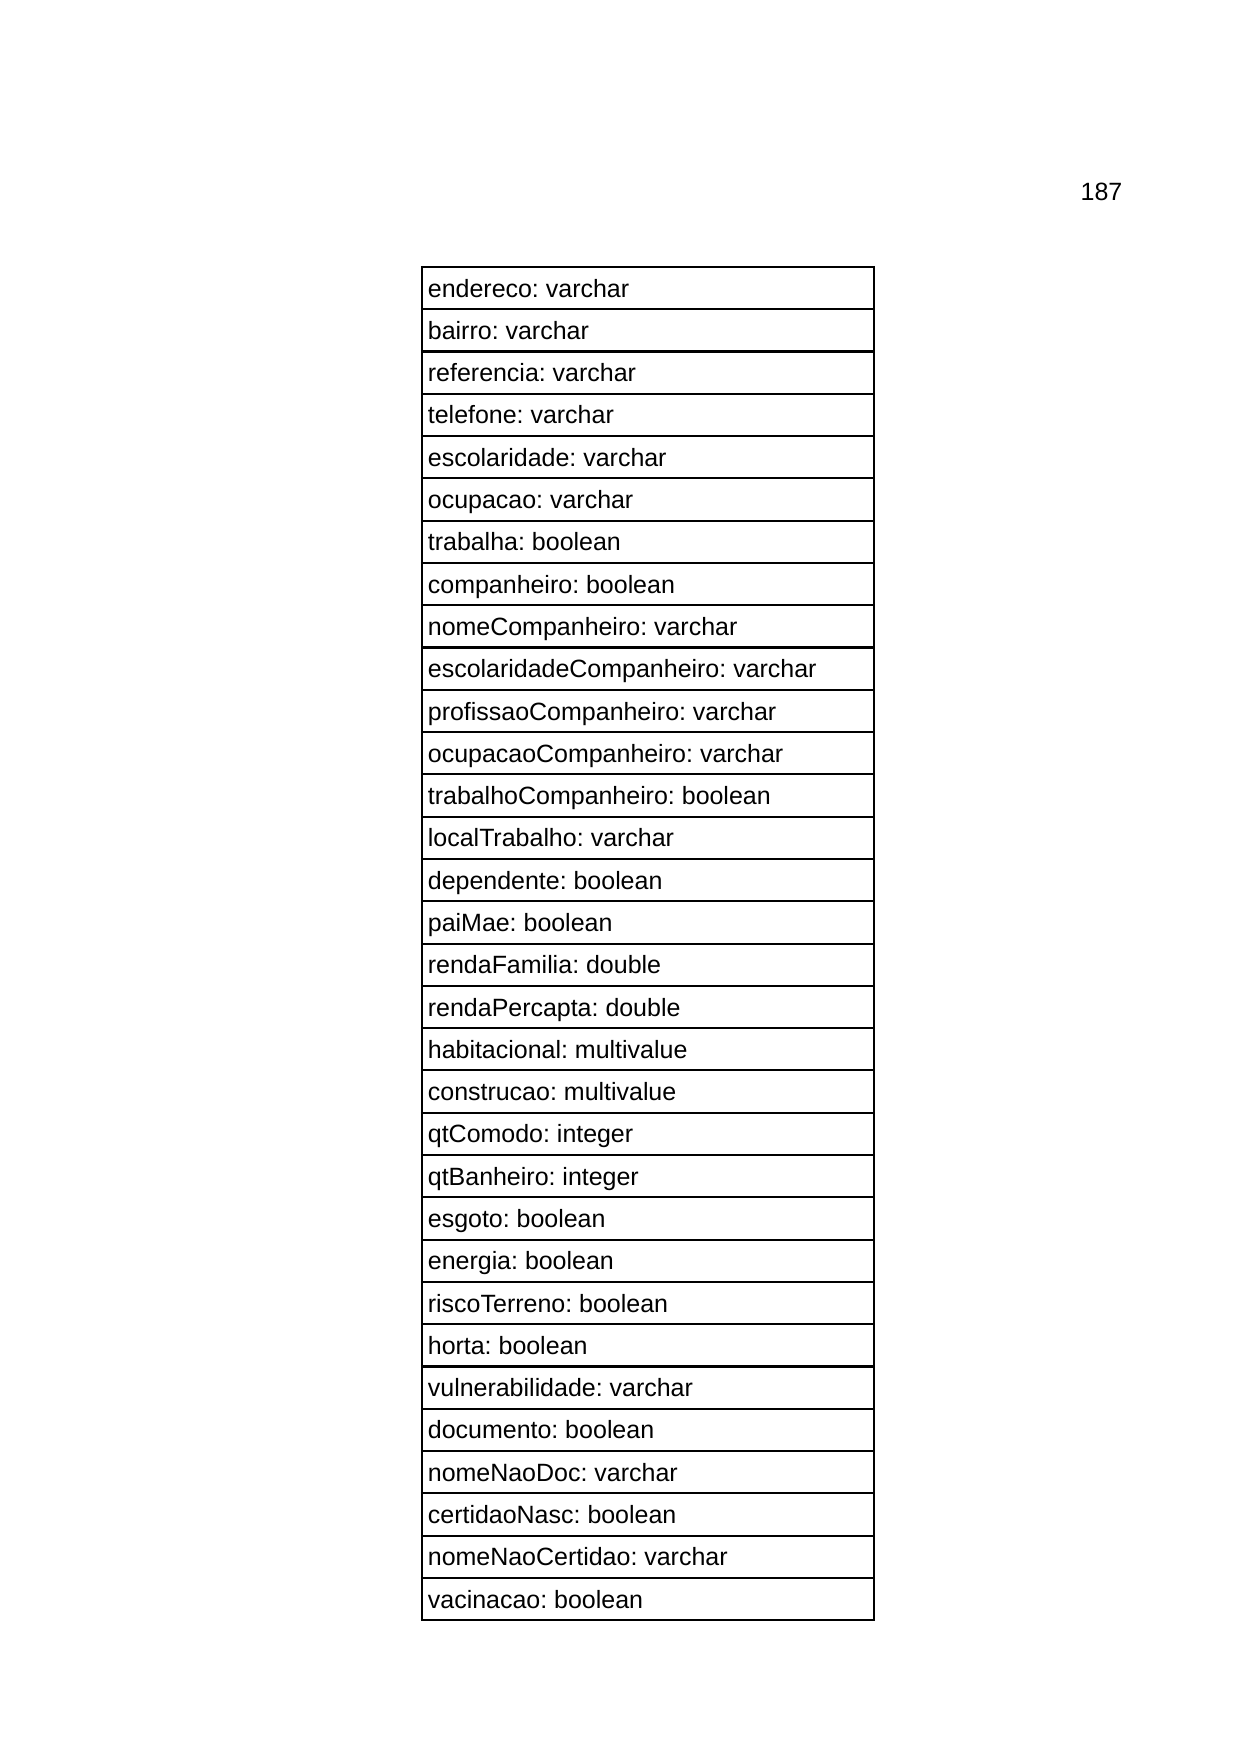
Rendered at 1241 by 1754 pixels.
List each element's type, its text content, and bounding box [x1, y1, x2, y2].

table_cell telefone: varchar [423, 395, 873, 435]
table_cell escolaridade: varchar [423, 437, 873, 477]
table_cell certidaoNasc: boolean [423, 1494, 873, 1534]
table_cell nomeNaoDoc: varchar [423, 1452, 873, 1492]
table_cell dependente: boolean [423, 860, 873, 900]
table_cell profissaoCompanheiro: varchar [423, 691, 873, 731]
table_cell energia: boolean [423, 1241, 873, 1281]
table_cell ocupacao: varchar [423, 479, 873, 519]
table_cell construcao: multivalue [423, 1071, 873, 1112]
table_cell bairro: varchar [423, 310, 873, 350]
table_cell ocupacaoCompanheiro: varchar [423, 733, 873, 773]
table_cell localTrabalho: varchar [423, 818, 873, 858]
table_cell companheiro: boolean [423, 564, 873, 604]
table_cell riscoTerreno: boolean [423, 1283, 873, 1323]
table_cell endereco: varchar [423, 268, 873, 308]
table_cell documento: boolean [423, 1410, 873, 1450]
table_cell esgoto: boolean [423, 1198, 873, 1238]
table_cell rendaPercapta: double [423, 987, 873, 1027]
table_cell vacinacao: boolean [423, 1579, 873, 1619]
table_cell vulnerabilidade: varchar [423, 1368, 873, 1408]
table_cell trabalha: boolean [423, 522, 873, 562]
table_cell referencia: varchar [423, 353, 873, 393]
table_cell habitacional: multivalue [423, 1029, 873, 1069]
table_cell paiMae: boolean [423, 902, 873, 942]
table_cell rendaFamilia: double [423, 945, 873, 985]
table_cell nomeCompanheiro: varchar [423, 606, 873, 646]
table_cell trabalhoCompanheiro: boolean [423, 775, 873, 816]
table_cell qtComodo: integer [423, 1114, 873, 1154]
table_cell qtBanheiro: integer [423, 1156, 873, 1196]
table_cell horta: boolean [423, 1325, 873, 1365]
table_cell escolaridadeCompanheiro: varchar [423, 649, 873, 689]
table_cell nomeNaoCertidao: varchar [423, 1537, 873, 1577]
